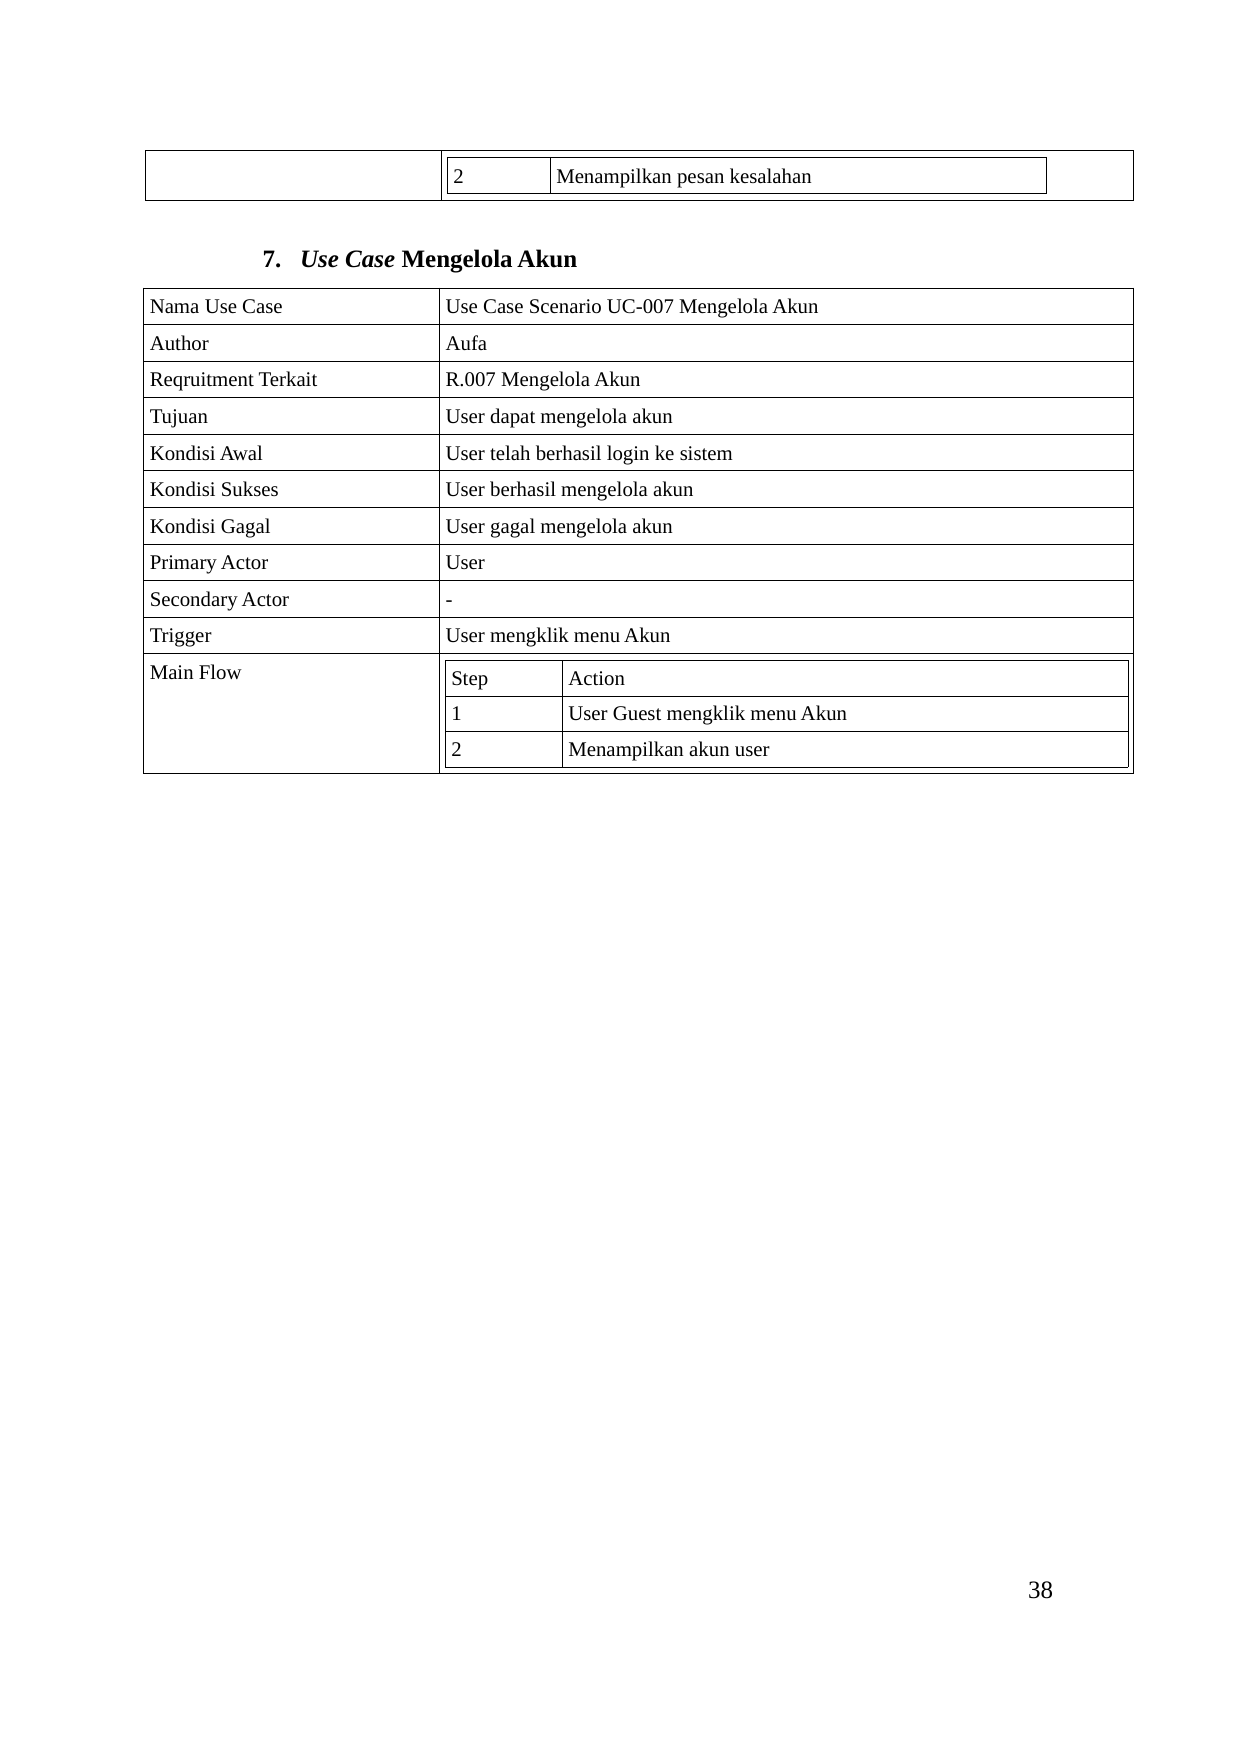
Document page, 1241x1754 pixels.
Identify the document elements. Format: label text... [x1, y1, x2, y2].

table_cell User telah berhasil login ke sistem [440, 435, 1133, 470]
table_header Action [563, 661, 1128, 696]
table_cell Tujuan [144, 398, 439, 434]
table_cell Aufa [440, 325, 1133, 361]
table_cell R.007 Mengelola Akun [440, 362, 1133, 397]
table_cell User Guest mengklik menu Akun [563, 697, 1128, 731]
table_cell Menampilkan pesan kesalahan [551, 158, 1046, 193]
table_cell Kondisi Sukses [144, 471, 439, 507]
table_cell Kondisi Gagal [144, 508, 439, 543]
table_cell [146, 151, 441, 200]
table_header Nama Use Case [144, 289, 439, 324]
list Use Case Mengelola Akun [262, 244, 1053, 273]
table_cell User berhasil mengelola akun [440, 471, 1133, 507]
table_cell 2 [448, 158, 550, 193]
table_cell Secondary Actor [144, 581, 439, 617]
table_header Use Case Scenario UC-007 Mengelola Akun [440, 289, 1133, 324]
table_cell 2 [446, 732, 562, 767]
table_cell Primary Actor [144, 545, 439, 580]
table_cell User [440, 545, 1133, 580]
table_cell Trigger [144, 618, 439, 653]
table_cell 1 [446, 697, 562, 731]
table_cell Author [144, 325, 439, 361]
table_cell User dapat mengelola akun [440, 398, 1133, 434]
table_cell Main Flow [144, 654, 439, 773]
table_cell [442, 151, 1133, 200]
table_cell User mengklik menu Akun [440, 618, 1133, 653]
table_cell Menampilkan akun user [563, 732, 1128, 767]
table_cell Kondisi Awal [144, 435, 439, 470]
table_header Step [446, 661, 562, 696]
table_cell User gagal mengelola akun [440, 508, 1133, 543]
table_cell - [440, 581, 1133, 617]
table_cell Reqruitment Terkait [144, 362, 439, 397]
table_cell [440, 654, 1133, 773]
